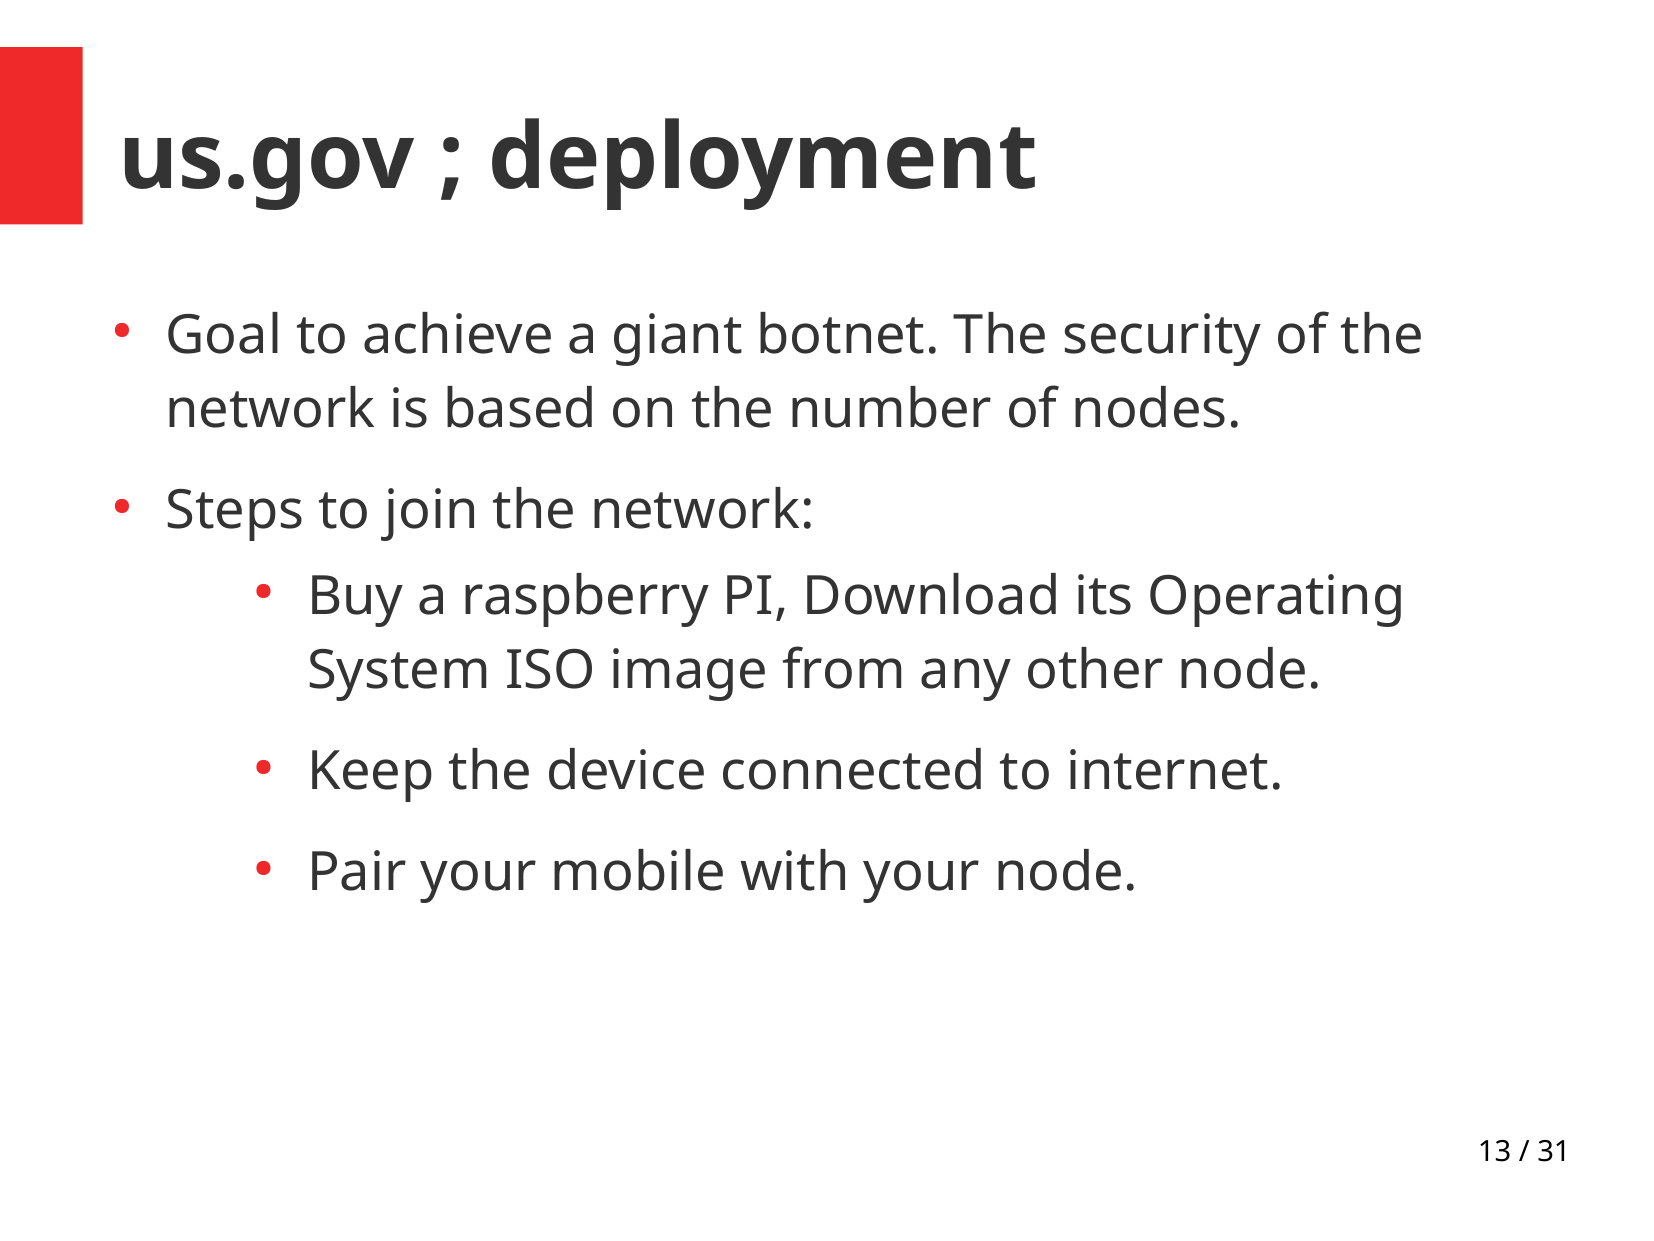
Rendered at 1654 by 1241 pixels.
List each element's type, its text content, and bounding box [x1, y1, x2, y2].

list Goal to achieve a giant botnet. The security of the network is based on the number of nodes. Steps to join the network: [94, 295, 1512, 578]
title us.gov ; deployment [118, 49, 1571, 257]
list Buy a raspberry PI, Download its Operating System ISO image from any other node. Keep the device connected to internet. Pair your mobile with your node. [236, 556, 1536, 945]
